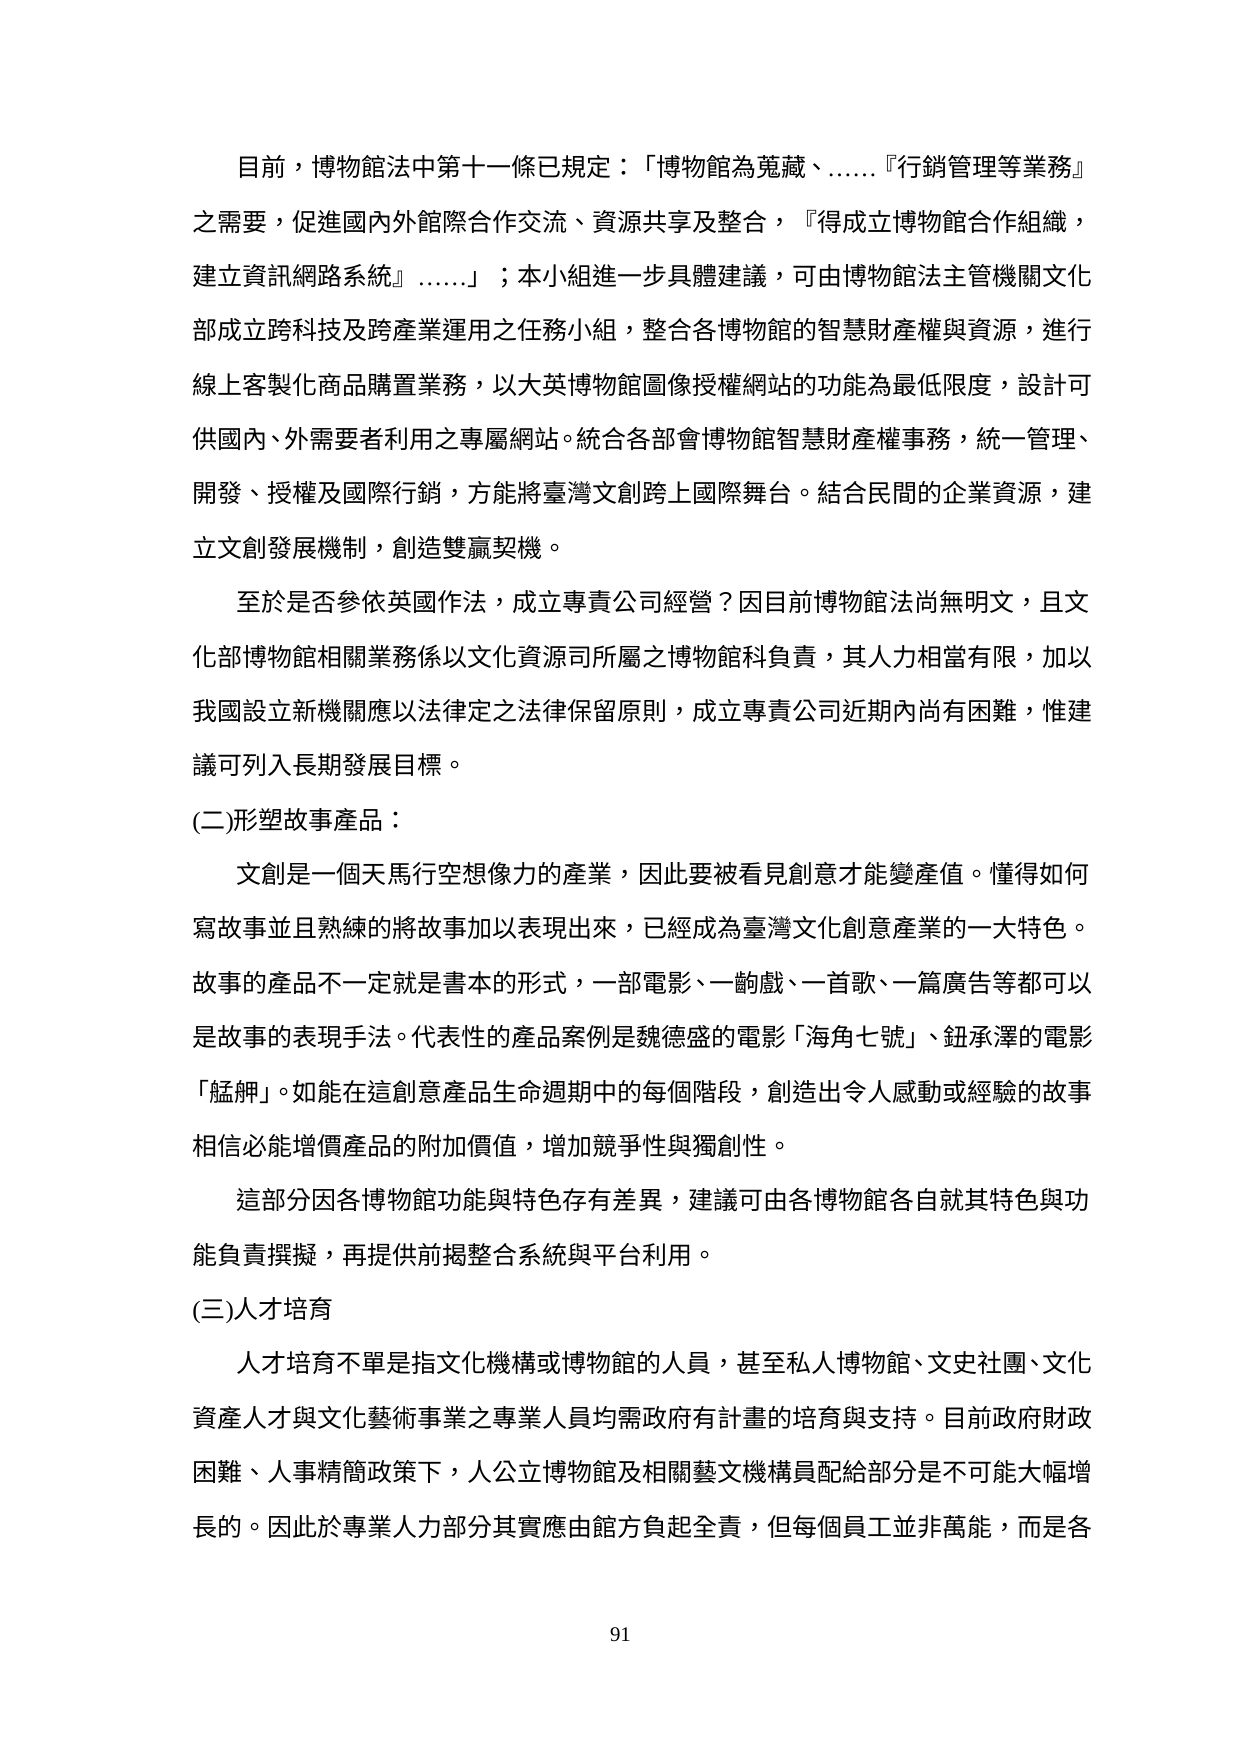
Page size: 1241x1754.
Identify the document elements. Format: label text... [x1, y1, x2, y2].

text (二)形塑故事產品： [192, 800, 1092, 836]
text 目前，博物館法中第十一條已規定：「博物館為蒐藏、……『行銷管理等業務』之需要，促進國內外館際合作交流、資源共享及整合，『得成立博物館合作組織，建立資訊網路系統』……」；本小組進一步具體建議，可由博物館法主管機關文化部成立跨科技及跨產業運用之任務小組，整合各博物館的智慧財產權與資源，進行線上客製化商品購置業務，以大英博物館圖像授權網站的功能為最低限度，設計可供國內、外需要者利用之專屬網站。統合各部會博物館智慧財產權事務，統一管理、開發、授權及國際行銷，方能將臺灣文創跨上國際舞台。結合民間的企業資源，建立文創發展機制，創造雙贏契機。 [192, 148, 1092, 564]
text (三)人才培育 [192, 1289, 1092, 1326]
text 文創是一個天馬行空想像力的產業，因此要被看見創意才能變產值。懂得如何寫故事並且熟練的將故事加以表現出來，已經成為臺灣文化創意產業的一大特色。故事的產品不一定就是書本的形式，一部電影、一齣戲、一首歌、一篇廣告等都可以是故事的表現手法。代表性的產品案例是魏德盛的電影「海角七號」、鈕承澤的電影「艋舺」。如能在這創意產品生命週期中的每個階段，創造出令人感動或經驗的故事，相信必能增價產品的附加價值，增加競爭性與獨創性。 [192, 854, 1092, 1163]
text 人才培育不單是指文化機構或博物館的人員，甚至私人博物館、文史社團、文化資產人才與文化藝術事業之專業人員均需政府有計畫的培育與支持。目前政府財政困難、人事精簡政策下，人公立博物館及相關藝文機構員配給部分是不可能大幅增長的。因此於專業人力部分其實應由館方負起全責，但每個員工並非萬能，而是各 [192, 1344, 1092, 1543]
text 至於是否參依英國作法，成立專責公司經營？因目前博物館法尚無明文，且文化部博物館相關業務係以文化資源司所屬之博物館科負責，其人力相當有限，加以我國設立新機關應以法律定之法律保留原則，成立專責公司近期內尚有困難，惟建議可列入長期發展目標。 [192, 583, 1092, 782]
text 這部分因各博物館功能與特色存有差異，建議可由各博物館各自就其特色與功能負責撰擬，再提供前揭整合系統與平台利用。 [192, 1181, 1092, 1271]
